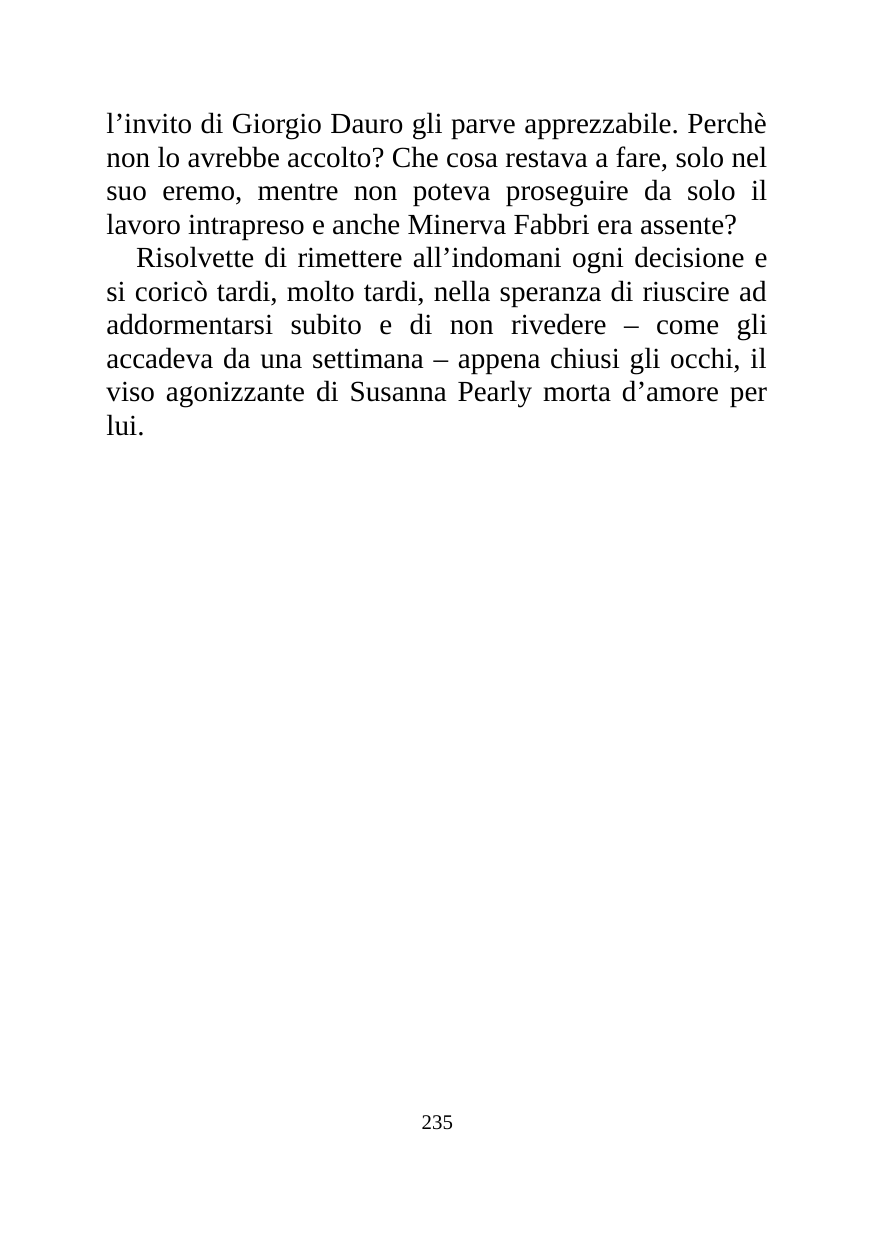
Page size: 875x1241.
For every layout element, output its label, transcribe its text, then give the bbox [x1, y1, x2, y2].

text Risolvette di rimettere all’indomani ogni decisione e si coricò tardi, molto tardi, nella speranza di riuscire ad addormentarsi subito e di non rivedere – come gli accadeva da una settimana – appena chiusi gli occhi, il viso agonizzante di Susanna Pearly morta d’amore per lui. [106, 240, 768, 442]
text l’invito di Giorgio Dauro gli parve apprezzabile. Perchè non lo avrebbe accolto? Che cosa restava a fare, solo nel suo eremo, mentre non poteva proseguire da solo il lavoro intrapreso e anche Minerva Fabbri era assente? [106, 106, 768, 240]
